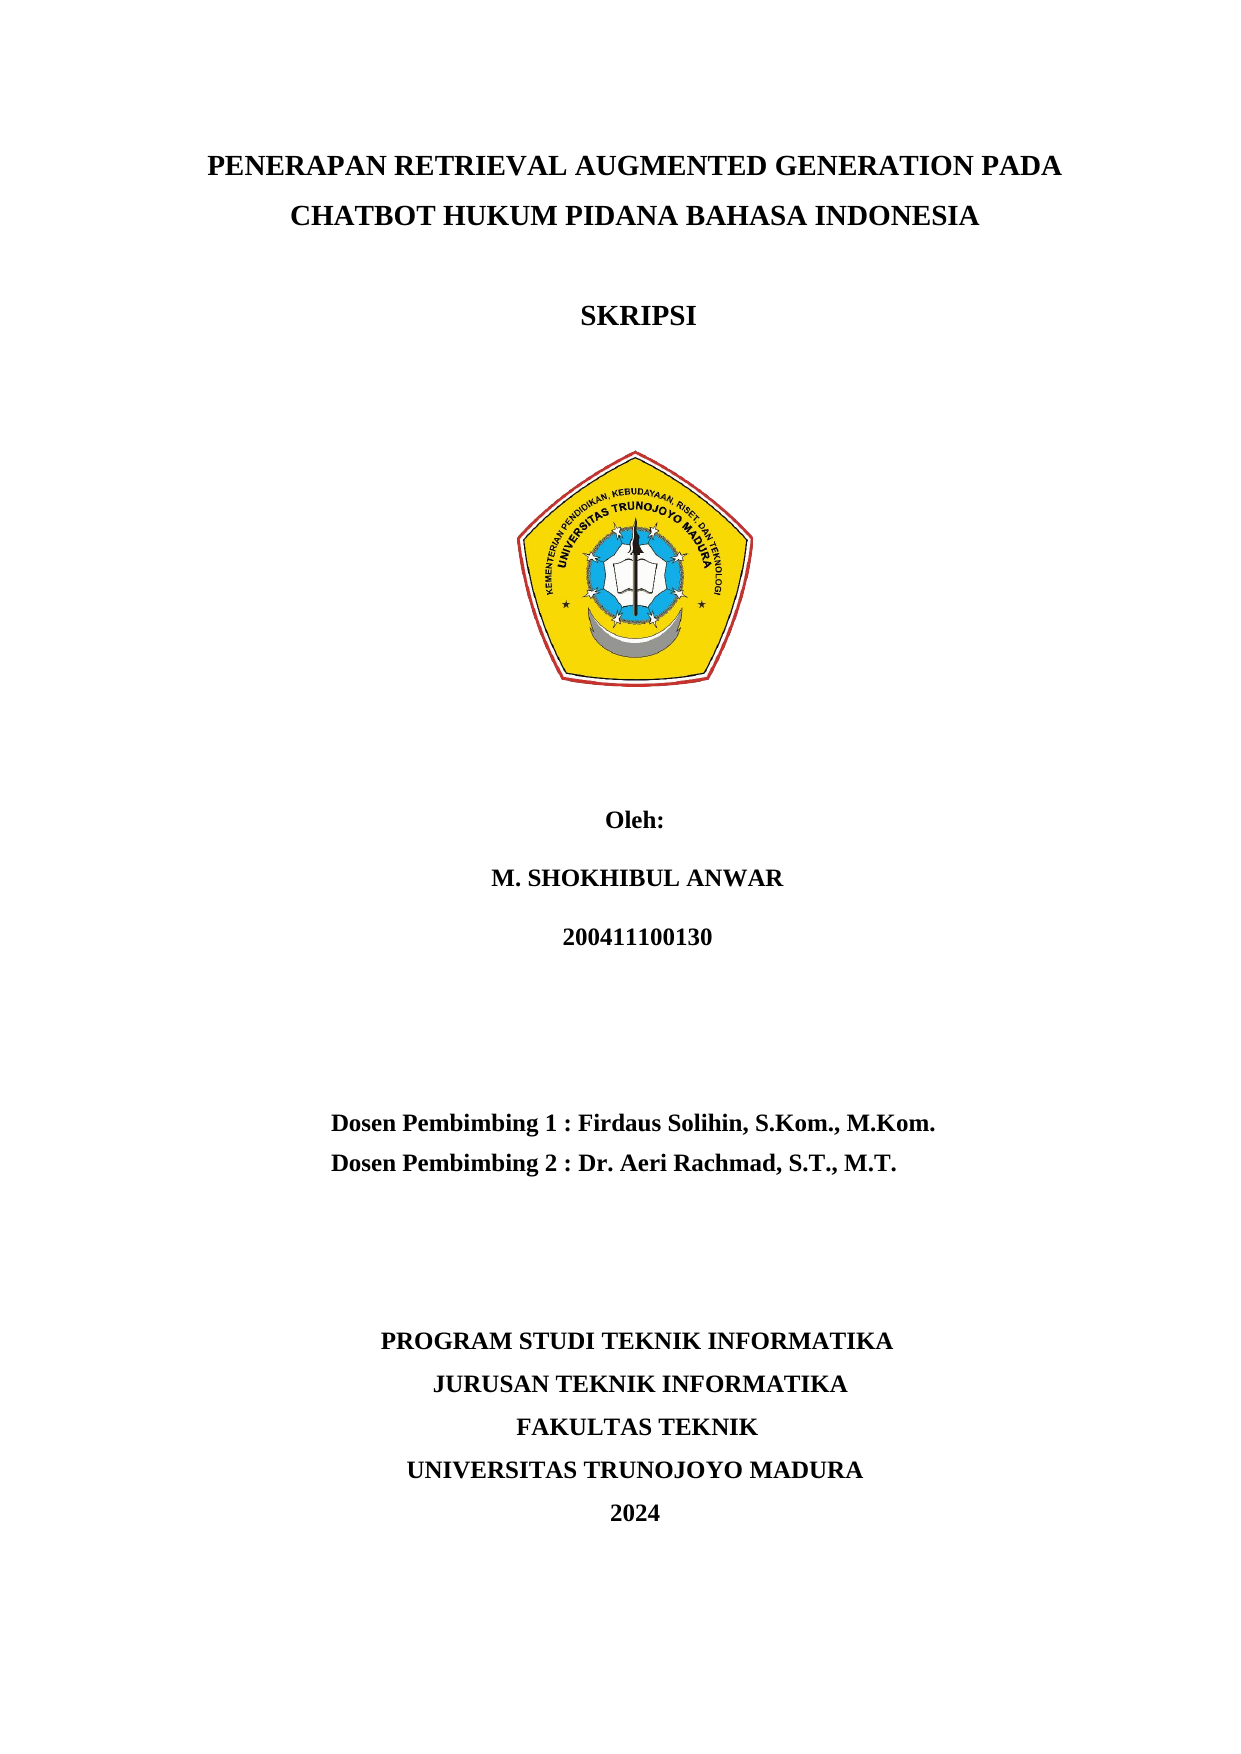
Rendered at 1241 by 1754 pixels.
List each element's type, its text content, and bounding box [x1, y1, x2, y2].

table_cell Dosen Pembimbing 2 : Dr. Aeri Rachmad, S.T., M.T. [325, 1142, 1122, 1182]
text JURUSAN TEKNIK INFORMATIKA [148, 1369, 1127, 1398]
text PENERAPAN RETRIEVAL AUGMENTED GENERATION PADA CHATBOT HUKUM PIDANA BAHASA INDONESIA [148, 148, 1122, 231]
text 200411100130 [432, 922, 843, 951]
text SKRIPSI [148, 298, 1122, 332]
text FAKULTAS TEKNIK [148, 1412, 1127, 1441]
table_header Dosen Pembimbing 1 : Firdaus Solihin, S.Kom., M.Kom. [325, 1102, 1122, 1142]
text 2024 [148, 1498, 1122, 1527]
text M. SHOKHIBUL ANWAR [432, 863, 843, 891]
picture [516, 450, 753, 687]
text UNIVERSITAS TRUNOJOYO MADURA [148, 1455, 1122, 1484]
text PROGRAM STUDI TEKNIK INFORMATIKA [148, 1326, 1127, 1355]
text Oleh: [148, 805, 1122, 834]
